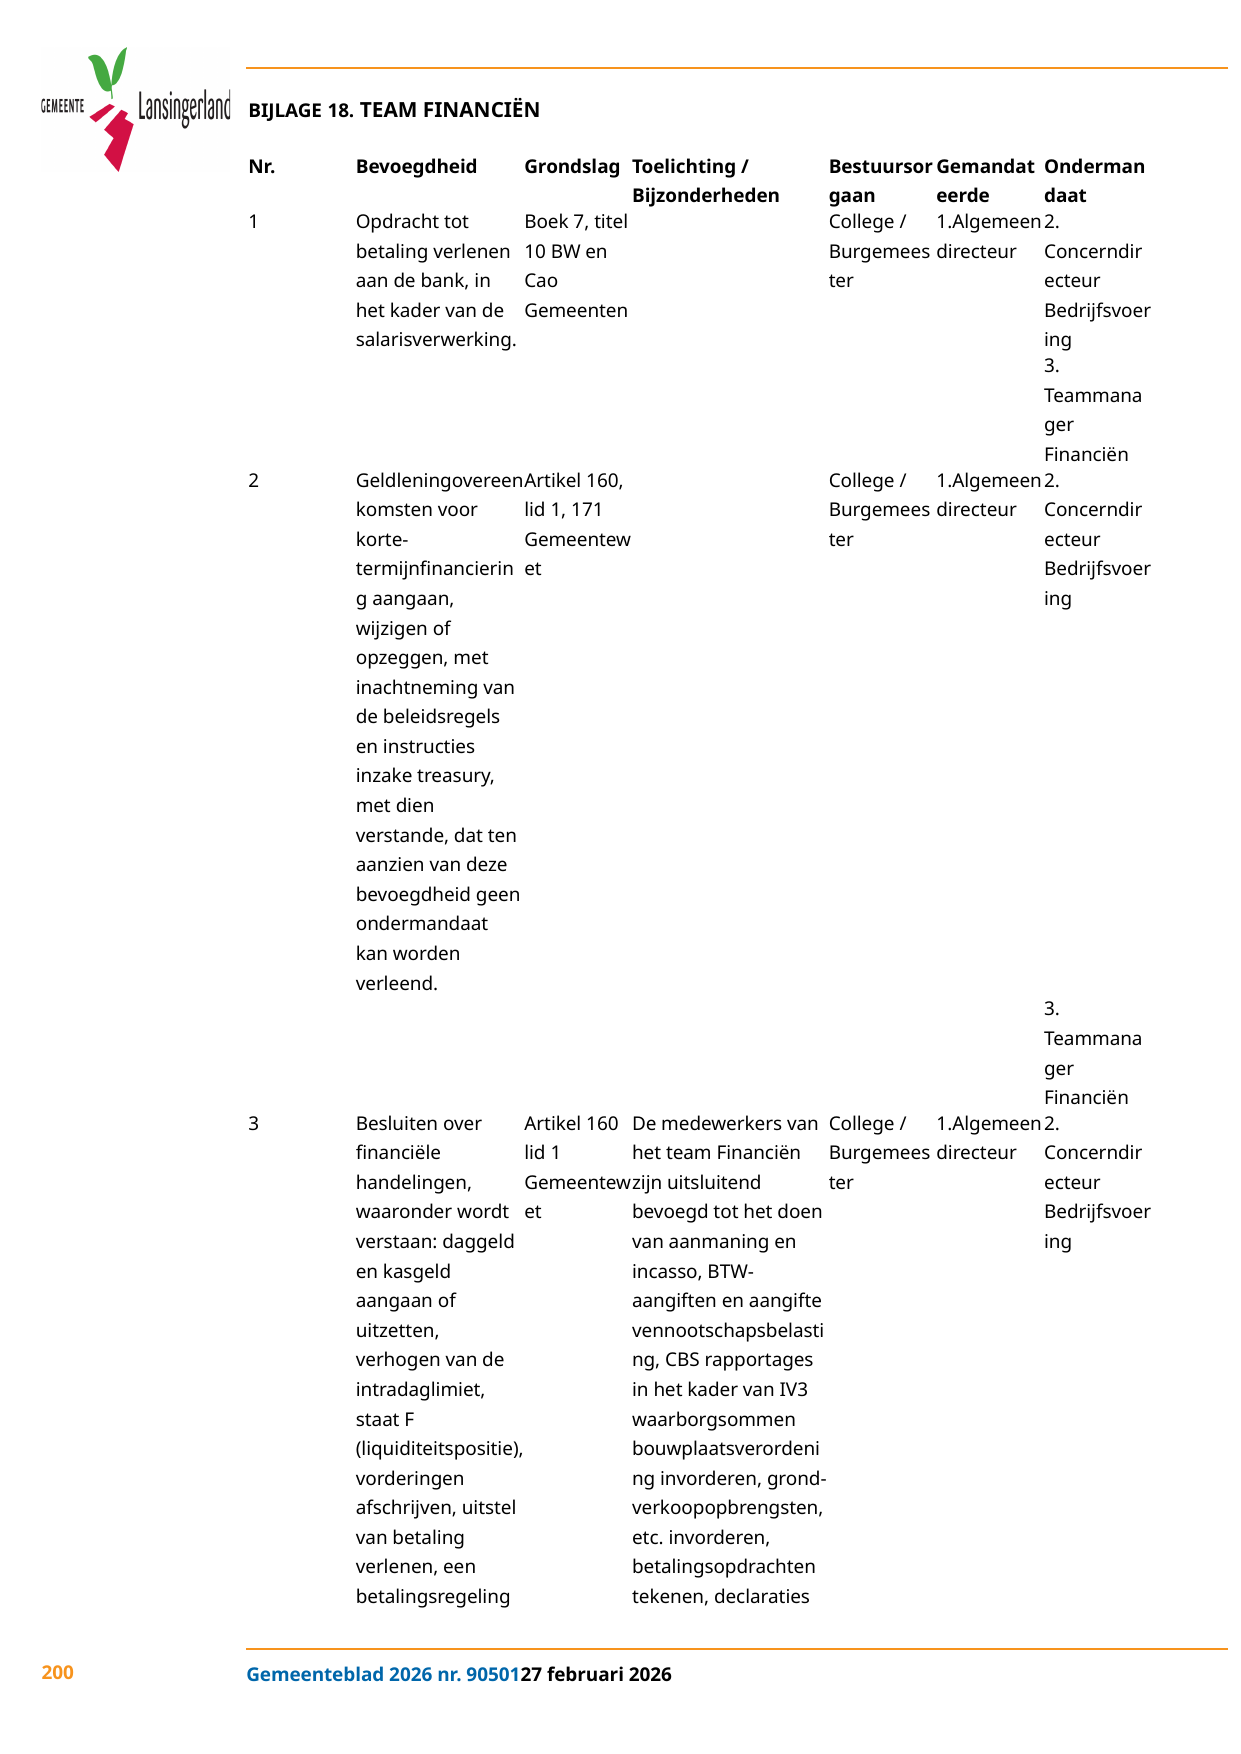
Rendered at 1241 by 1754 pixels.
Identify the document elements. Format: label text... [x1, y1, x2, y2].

table_cell [248, 996, 356, 1110]
table_cell [829, 996, 936, 1110]
table_cell Geldleningovereenkomsten voor korte-termijnfinanciering aangaan, wijzigen of opzeggen, met inachtneming van de beleidsregels en instructies inzake treasury, met dien verstande, dat ten aanzien van deze bevoegdheid geen ondermandaat kan worden verleend. [356, 467, 524, 996]
table_cell 2. Concerndirecteur Bedrijfsvoering [1044, 467, 1152, 996]
table_cell 2. Concerndirecteur Bedrijfsvoering [1044, 1110, 1152, 1609]
table_cell [632, 353, 828, 467]
table_header Nr. [248, 153, 356, 208]
table_cell College / Burgemeester [829, 208, 936, 352]
table_cell 3. Teammanager Financiën [1044, 353, 1152, 467]
table_cell [632, 996, 828, 1110]
table_header Ondermandaat [1044, 153, 1152, 208]
table_cell 1.Algemeen directeur [936, 467, 1044, 996]
table_header Gemandateerde [936, 153, 1044, 208]
table_cell Artikel 160 lid 1 Gemeentewet [524, 1110, 632, 1609]
table_cell 2. Concerndirecteur Bedrijfsvoering [1044, 208, 1152, 352]
table_cell [524, 353, 632, 467]
table_cell [936, 353, 1044, 467]
table_cell 1.Algemeen directeur [936, 208, 1044, 352]
picture [41, 47, 231, 172]
table_cell Artikel 160, lid 1, 171 Gemeentewet [524, 467, 632, 996]
table_cell [356, 353, 524, 467]
table_cell De medewerkers van het team Financiën zijn uitsluitend bevoegd tot het doen van aanmaning en incasso, BTW-aangiften en aangifte vennootschapsbelasting, CBS rapportages in het kader van IV3 waarborgsommen bouwplaatsverordening invorderen, grond-verkoopopbrengsten, etc. invorderen, betalingsopdrachten tekenen, declaraties [632, 1110, 828, 1609]
table_cell Opdracht tot betaling verlenen aan de bank, in het kader van de salarisverwerking. [356, 208, 524, 352]
table_cell College / Burgemeester [829, 467, 936, 996]
table_cell 1 [248, 208, 356, 352]
table_cell 1.Algemeen directeur [936, 1110, 1044, 1609]
table_cell 3 [248, 1110, 356, 1609]
table_cell Besluiten over financiële handelingen, waaronder wordt verstaan: daggeld en kasgeld aangaan of uitzetten, verhogen van de intradaglimiet, staat F (liquiditeitspositie), vorderingen afschrijven, uitstel van betaling verlenen, een betalingsregeling [356, 1110, 524, 1609]
table_cell Boek 7, titel 10 BW en Cao Gemeenten [524, 208, 632, 352]
table_cell College / Burgemeester [829, 1110, 936, 1609]
table_cell [524, 996, 632, 1110]
table_cell 2 [248, 467, 356, 996]
table_cell [632, 467, 828, 996]
table_cell 3. Teammanager Financiën [1044, 996, 1152, 1110]
table_header Grondslag [524, 153, 632, 208]
text BIJLAGE 18. TEAM FINANCIËN [248, 95, 1152, 123]
table_cell [829, 353, 936, 467]
table_cell [356, 996, 524, 1110]
table_header Toelichting / Bijzonderheden [632, 153, 828, 208]
table_cell [936, 996, 1044, 1110]
table_header Bestuursorgaan [829, 153, 936, 208]
table_cell [632, 208, 828, 352]
table_cell [248, 353, 356, 467]
table_header Bevoegdheid [356, 153, 524, 208]
